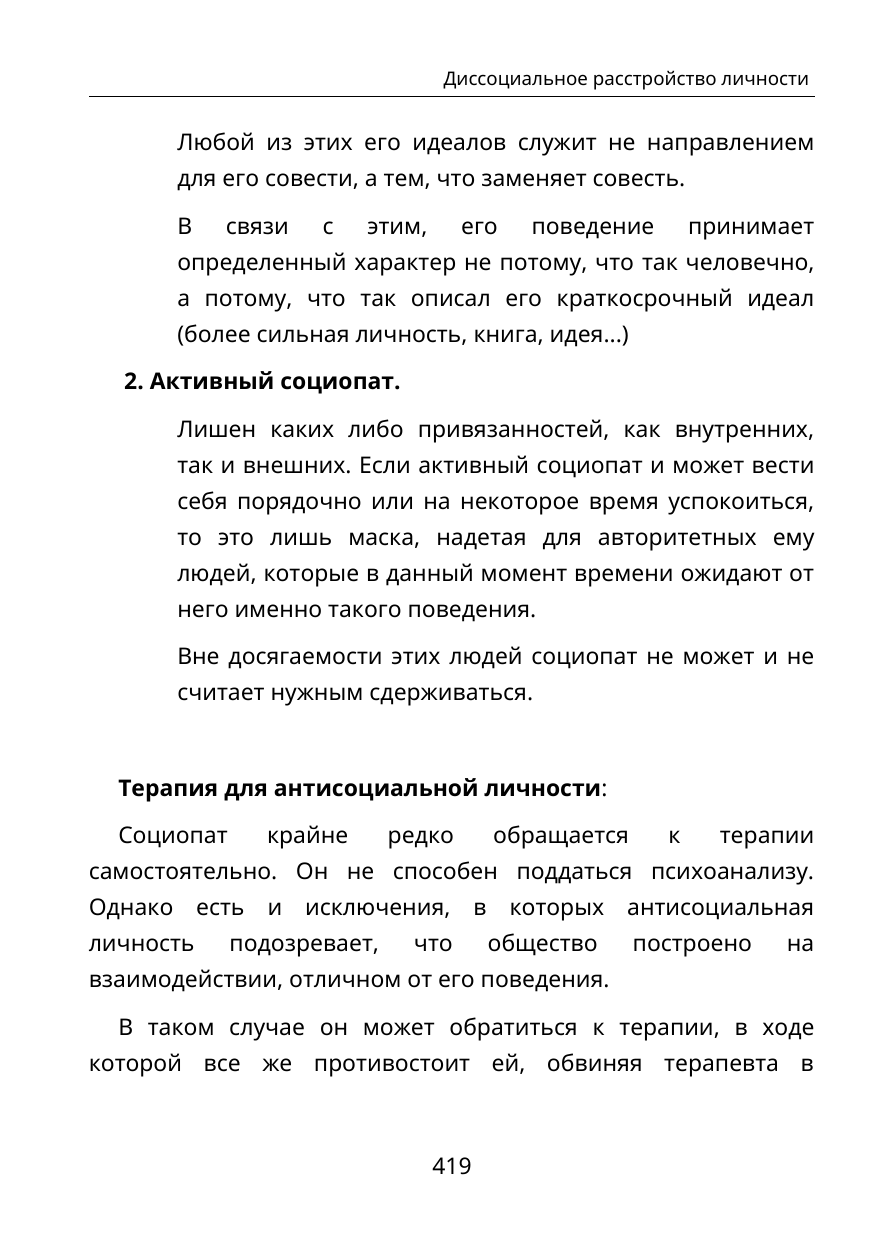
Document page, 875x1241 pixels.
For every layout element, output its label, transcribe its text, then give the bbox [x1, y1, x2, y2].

text В таком случае он может обратиться к терапии, в ходе которой все же противостоит ей, обвиняя терапевта в [88, 1011, 815, 1078]
list Любой из этих его идеалов служит не направлением для его совести, а тем, что заменяет совесть. [118, 126, 815, 193]
list Вне досягаемости этих людей социопат не может и не считает нужным сдерживаться. [118, 640, 815, 707]
list Лишен каких либо привязанностей, как внутренних, так и внешних. Если активный социопат и может вести себя порядочно или на некоторое время успокоиться, то это лишь маска, надетая для авторитетных ему людей, которые в данный момент времени ожидают от него именно такого поведения. [118, 413, 815, 624]
list В связи с этим, его поведение принимает определенный характер не потому, что так человечно, а потому, что так описал его краткосрочный идеал (более сильная личность, книга, идея...) [118, 210, 815, 349]
text Терапия для антисоциальной личности: [88, 772, 815, 803]
text Социопат крайне редко обращается к терапии самостоятельно. Он не способен поддаться психоанализу. Однако есть и исключения, в которых антисоциальная личность подозревает, что общество построено на взаимодействии, отличном от его поведения. [88, 819, 815, 994]
list Активный социопат. [118, 365, 815, 396]
